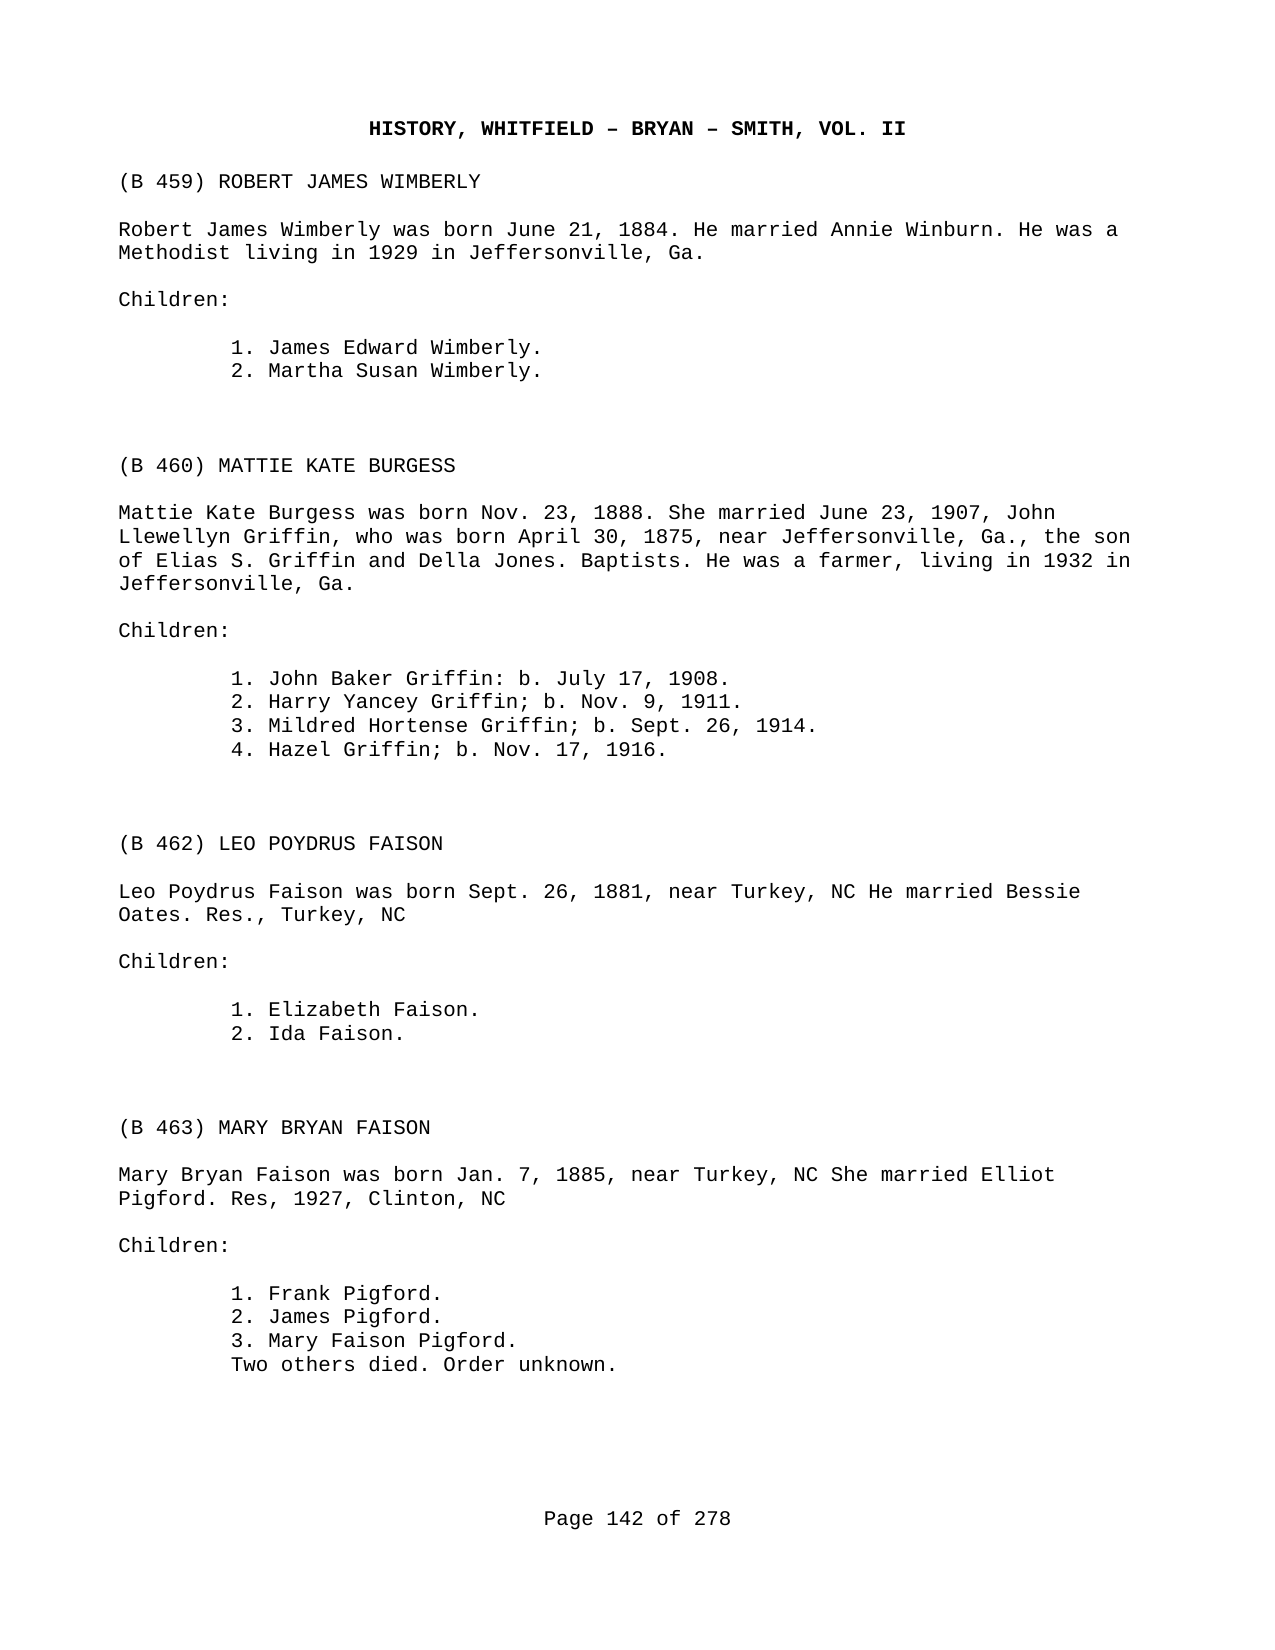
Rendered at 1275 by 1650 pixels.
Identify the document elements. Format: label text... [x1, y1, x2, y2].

text (B 460) MATTIE KATE BURGESS [118, 455, 1157, 479]
text 2. Martha Susan Wimberly. [118, 360, 1157, 384]
text Mattie Kate Burgess was born Nov. 23, 1888. She married June 23, 1907, John Llewellyn Griffin, who was born April 30, 1875, near Jeffersonville, Ga., the son of Elias S. Griffin and Della Jones. Baptists. He was a farmer, living in 1932 in Jeffersonville, Ga. [118, 502, 1157, 597]
text Two others died. Order unknown. [118, 1353, 1157, 1377]
text 3. Mary Faison Pigford. [118, 1330, 1157, 1353]
text 2. Harry Yancey Griffin; b. Nov. 9, 1911. [118, 691, 1157, 715]
text Leo Poydrus Faison was born Sept. 26, 1881, near Turkey, NC He married Bessie Oates. Res., Turkey, NC [118, 881, 1157, 928]
text Children: [118, 1235, 1157, 1259]
text Children: [118, 621, 1157, 644]
text 1. Frank Pigford. [118, 1283, 1157, 1306]
text 1. James Edward Wimberly. [118, 337, 1157, 360]
text 2. James Pigford. [118, 1306, 1157, 1330]
text 3. Mildred Hortense Griffin; b. Sept. 26, 1914. [118, 715, 1157, 739]
text (B 459) ROBERT JAMES WIMBERLY [118, 171, 1157, 195]
text Mary Bryan Faison was born Jan. 7, 1885, near Turkey, NC She married Elliot Pigford. Res, 1927, Clinton, NC [118, 1164, 1157, 1212]
text (B 463) MARY BRYAN FAISON [118, 1117, 1157, 1141]
text 1. John Baker Griffin: b. July 17, 1908. [118, 668, 1157, 691]
text Robert James Wimberly was born June 21, 1884. He married Annie Winburn. He was a Methodist living in 1929 in Jeffersonville, Ga. [118, 218, 1157, 266]
text 4. Hazel Griffin; b. Nov. 17, 1916. [118, 739, 1157, 762]
text 1. Elizabeth Faison. [118, 999, 1157, 1022]
text 2. Ida Faison. [118, 1022, 1157, 1046]
text Children: [118, 952, 1157, 975]
text (B 462) LEO POYDRUS FAISON [118, 833, 1157, 857]
text Children: [118, 289, 1157, 313]
